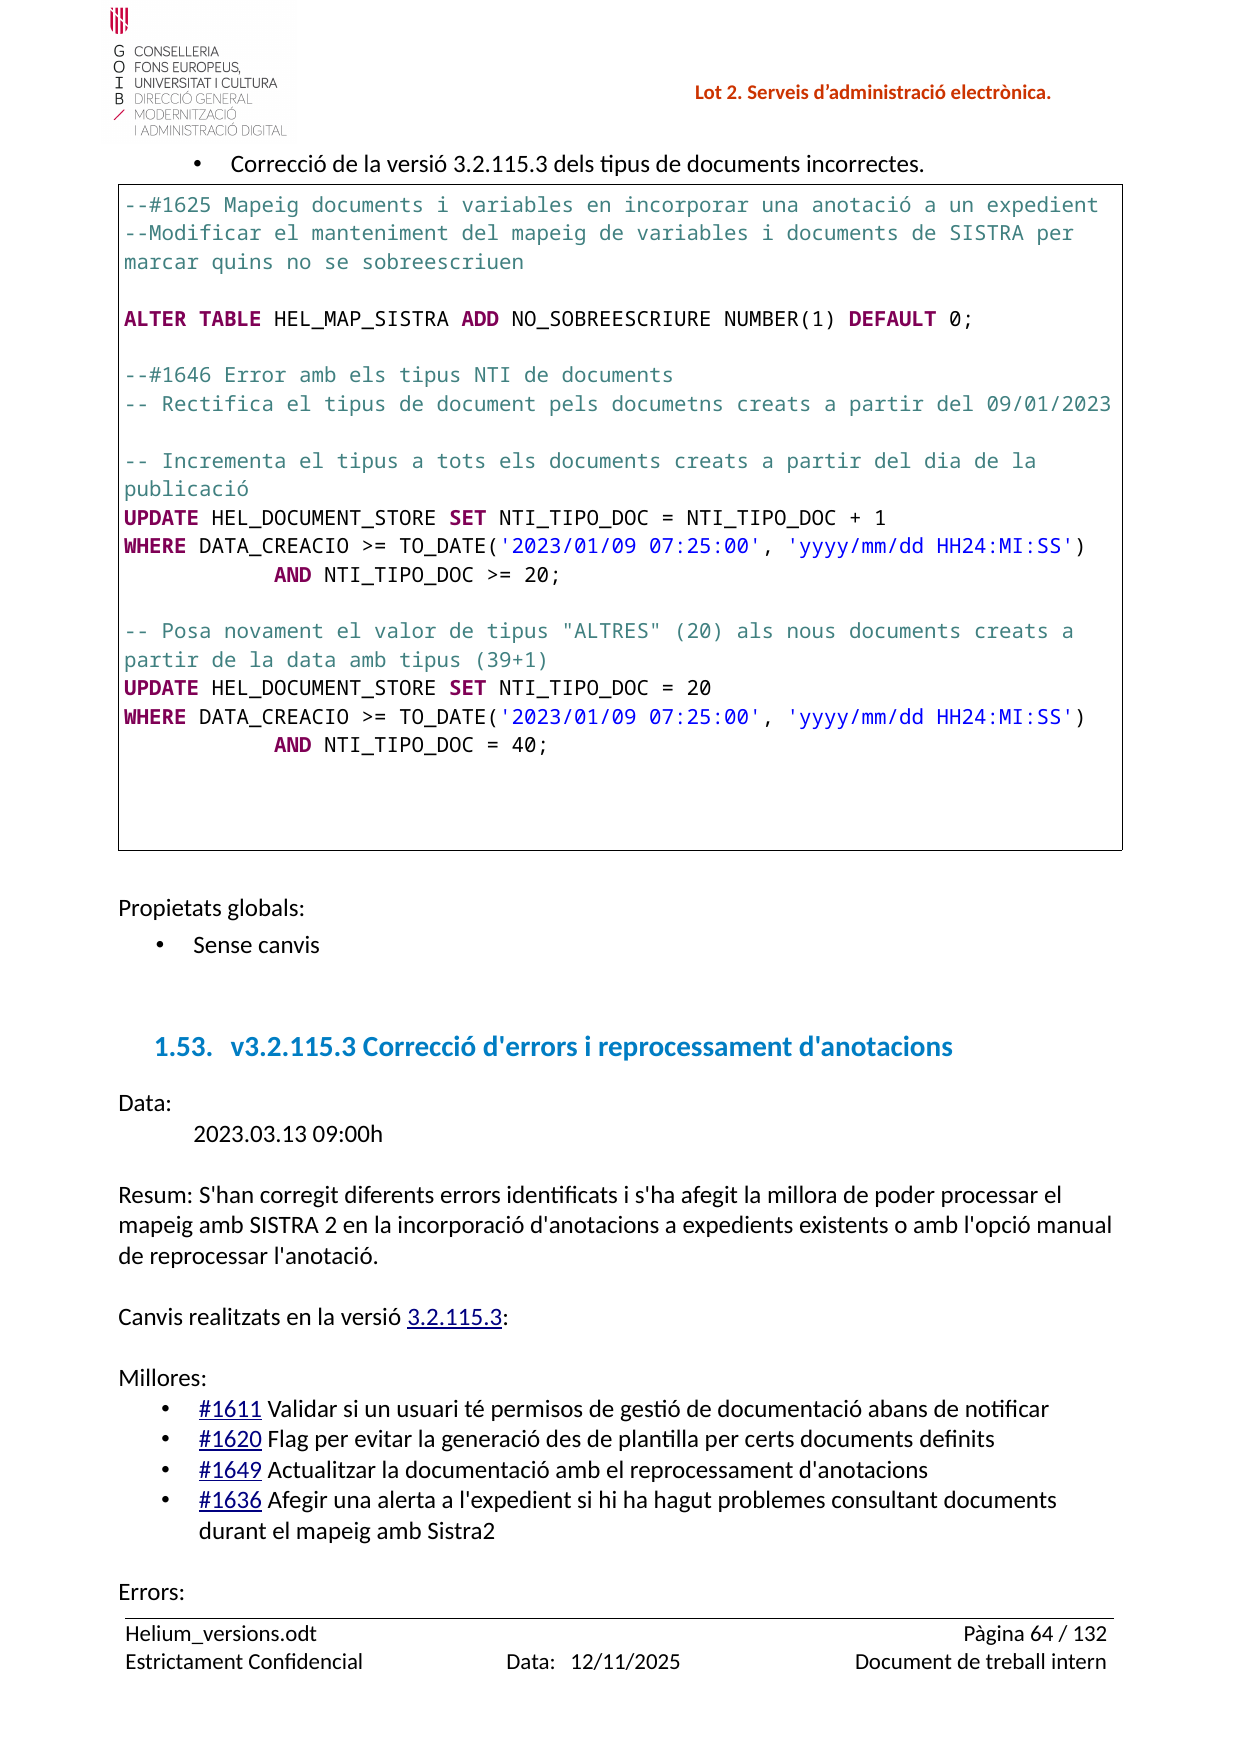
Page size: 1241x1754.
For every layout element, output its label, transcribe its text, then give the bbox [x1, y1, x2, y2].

list Correcció de la versió 3.2.115.3 dels tipus de documents incorrectes. [193, 148, 1122, 178]
list Sense canvis [156, 929, 1122, 959]
table_header --#1625 Mapeig documents i variables en incorporar una anotació a un expedient --Modificar el manteniment del mapeig de variables i documents de SISTRA per marcar quins no se sobreescriuen ALTER TABLE HEL_MAP_SISTRA ADD NO_SOBREESCRIURE NUMBER(1) DEFAULT 0; --#1646 Error amb els tipus NTI de documents -- Rectifica el tipus de document pels documetns creats a partir del 09/01/2023 -- Incrementa el tipus a tots els documents creats a partir del dia de la publicació UPDATE HEL_DOCUMENT_STORE SET NTI_TIPO_DOC = NTI_TIPO_DOC + 1 WHERE DATA_CREACIO >= TO_DATE('2023/01/09 07:25:00', 'yyyy/mm/dd HH24:MI:SS') AND NTI_TIPO_DOC >= 20; -- Posa novament el valor de tipus "ALTRES" (20) als nous documents creats a partir de la data amb tipus (39+1) UPDATE HEL_DOCUMENT_STORE SET NTI_TIPO_DOC = 20 WHERE DATA_CREACIO >= TO_DATE('2023/01/09 07:25:00', 'yyyy/mm/dd HH24:MI:SS') AND NTI_TIPO_DOC = 40; [119, 185, 1122, 850]
list #1636 Afegir una alerta a l'expedient si hi ha hagut problemes consultant documents durant el mapeig amb Sistra2 [161, 1484, 1122, 1545]
text 2023.03.13 09:00h [118, 1118, 1122, 1148]
picture [100, 0, 297, 144]
list #1620 Flag per evitar la generació des de plantilla per certs documents definits [161, 1423, 1122, 1454]
text Resum: S'han corregit diferents errors identificats i s'ha afegit la millora de poder processar el mapeig amb SISTRA 2 en la incorporació d'anotacions a expedients existents o amb l'opció manual de reprocessar l'anotació. [118, 1179, 1122, 1271]
list #1611 Validar si un usuari té permisos de gestió de documentació abans de notificar [161, 1393, 1122, 1423]
list #1649 Actualitzar la documentació amb el reprocessament d'anotacions [161, 1454, 1122, 1484]
text Propietats globals: [118, 892, 1122, 923]
text Data: [118, 1087, 1122, 1118]
subtitle v3.2.115.3 Correcció d'errors i reprocessament d'anotacions [153, 1028, 1122, 1064]
text Millores: [118, 1362, 1122, 1393]
text Canvis realitzats en la versió 3.2.115.3: [118, 1301, 1122, 1332]
text Errors: [118, 1576, 1122, 1606]
